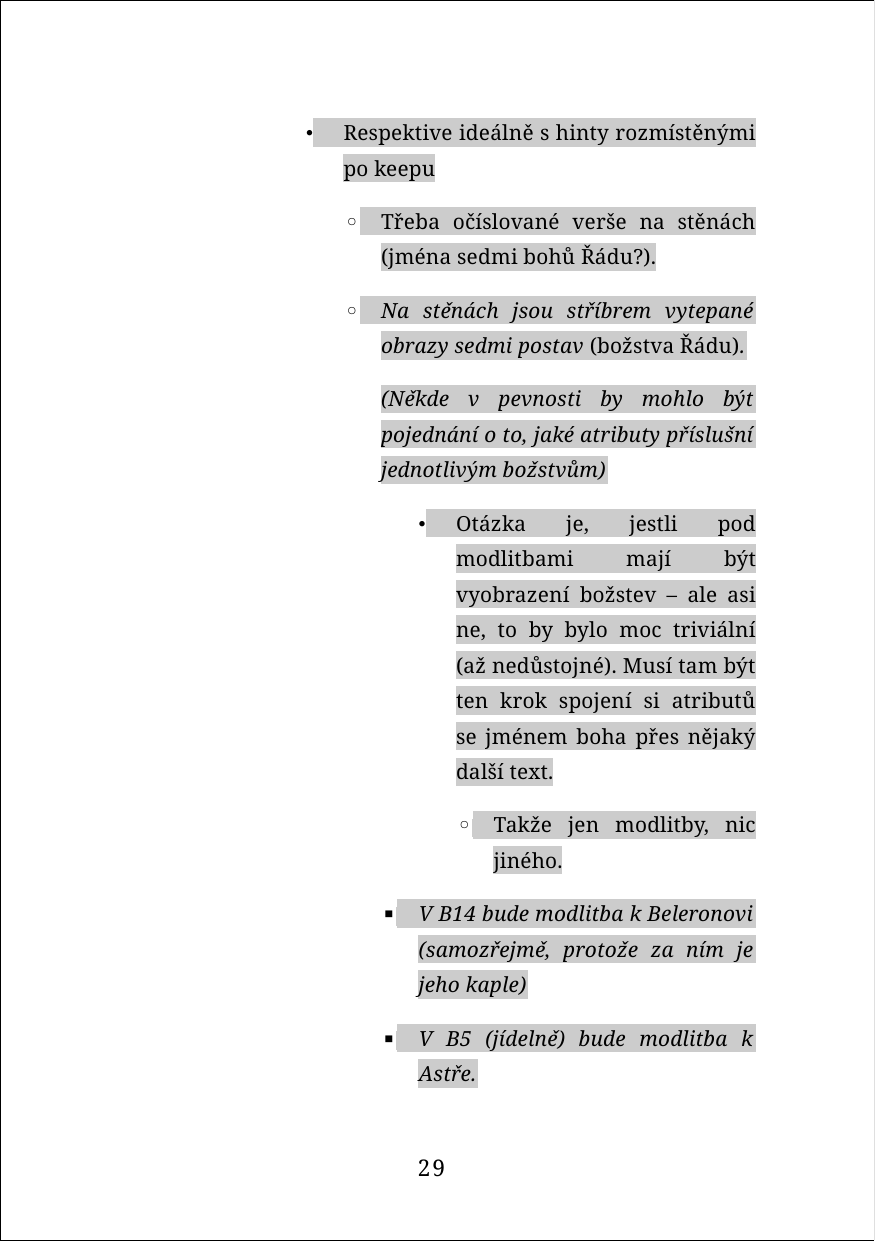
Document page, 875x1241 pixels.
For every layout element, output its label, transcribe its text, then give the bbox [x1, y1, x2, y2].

list Takže jen modlitby, nic jiného. [456, 811, 756, 874]
list Respektive ideálně s hinty rozmístěnými po keepu [306, 118, 756, 182]
list Třeba očíslované verše na stěnách (jména sedmi bohů Řádu?). [343, 207, 756, 271]
list Na stěnách jsou stříbrem vytepané obrazy sedmi postav (božstva Řádu). [343, 296, 756, 360]
list V B5 (jídelně) bude modlitba k Astře. [381, 1024, 756, 1088]
list V B14 bude modlitba k Beleronovi (samozřejmě, protože za ním je jeho kaple) [381, 899, 756, 999]
list (Někde v pevnosti by mohlo být pojednání o to, jaké atributy příslušní jednotlivým božstvům) [343, 384, 756, 484]
list Otázka je, jestli pod modlitbami mají být vyobrazení božstev – ale asi ne, to by bylo moc triviální (až nedůstojné). Musí tam být ten krok spojení si atributů se jménem boha přes nějaký další text. [418, 509, 756, 786]
